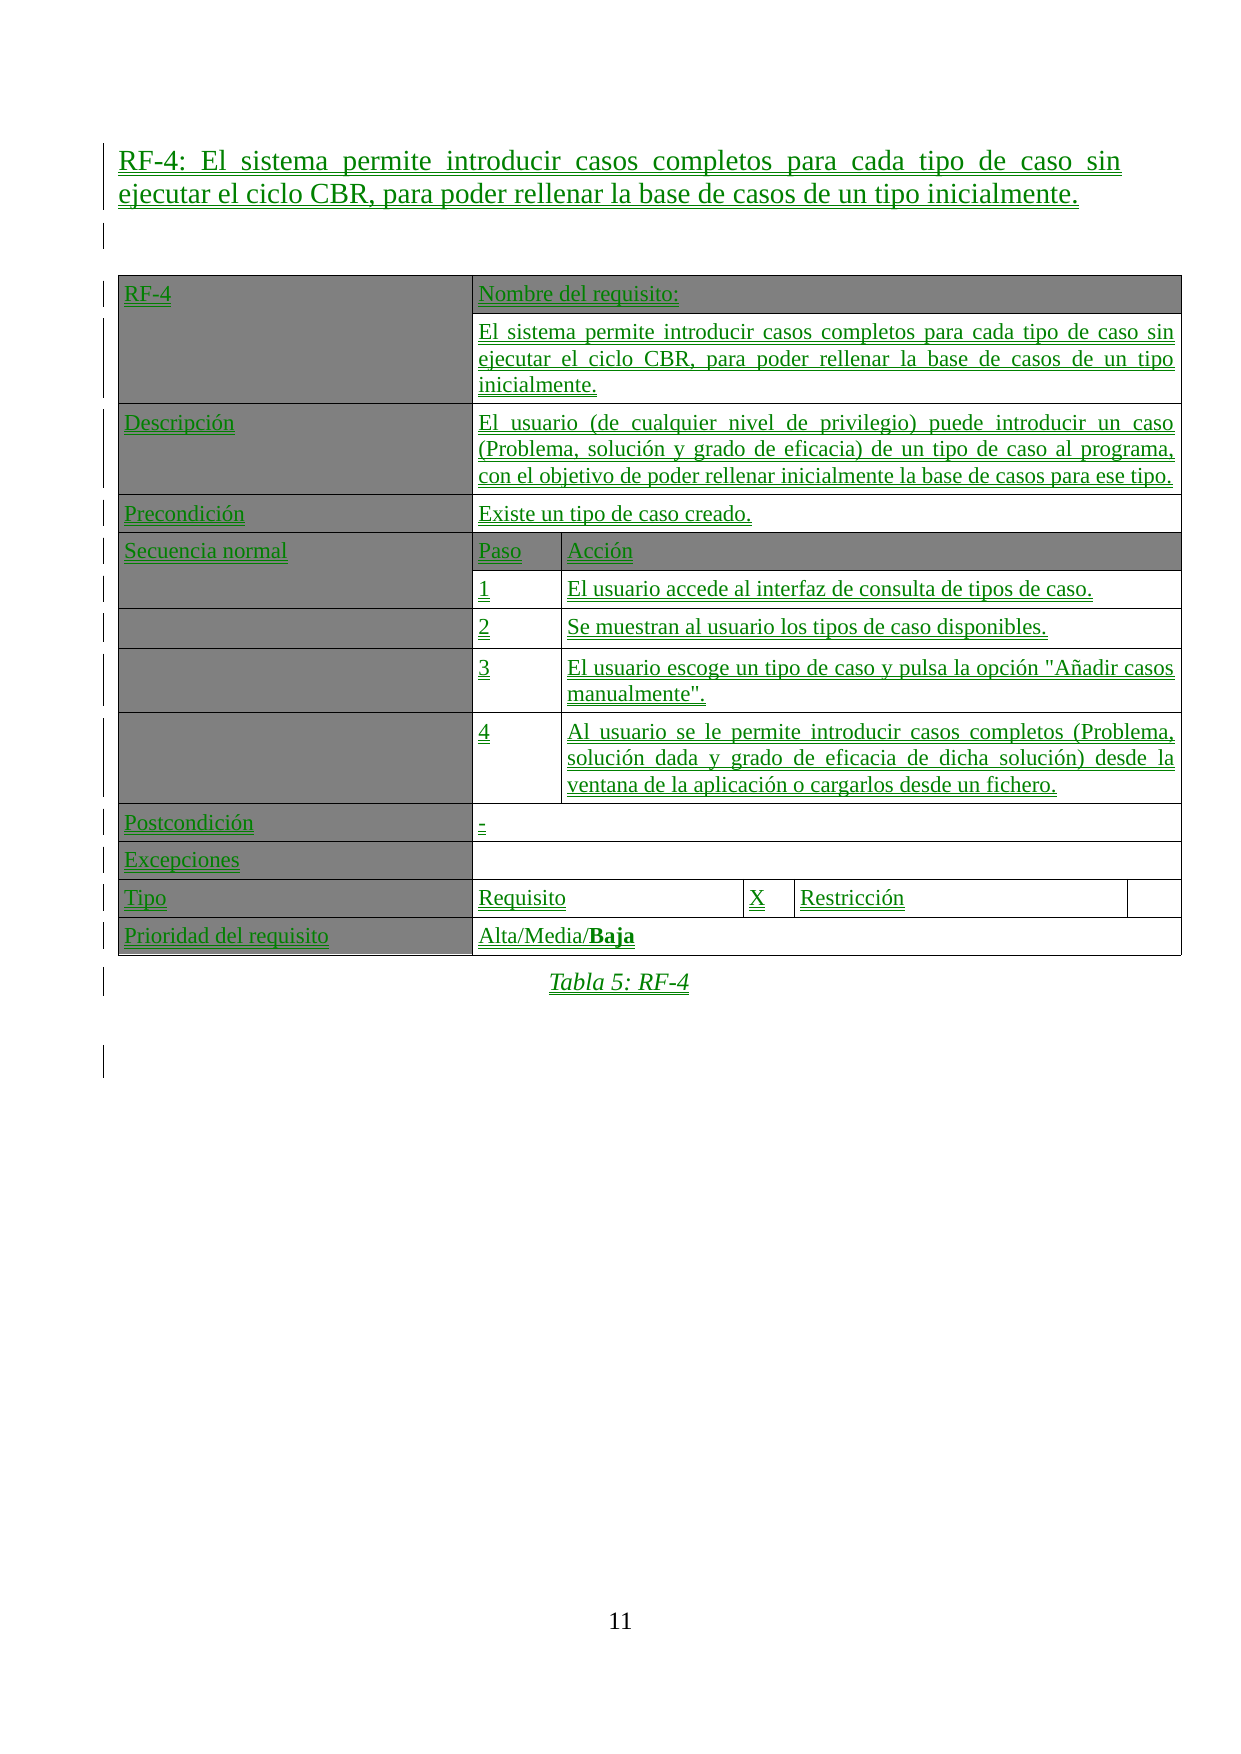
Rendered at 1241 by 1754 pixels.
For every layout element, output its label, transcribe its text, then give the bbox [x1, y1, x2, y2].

table_cell Precondición [119, 495, 472, 532]
table_cell [1128, 880, 1181, 917]
table_cell 4 [473, 713, 561, 803]
table_cell Postcondición [119, 804, 472, 841]
table_cell Excepciones [119, 842, 472, 879]
table_cell El usuario escoge un tipo de caso y pulsa la opción "Añadir casos manualmente". [562, 649, 1181, 712]
table_header RF-4 [119, 276, 472, 403]
table_cell Descripción [119, 404, 472, 494]
table_cell Paso [473, 533, 561, 570]
table_cell Se muestran al usuario los tipos de caso disponibles. [562, 609, 1181, 648]
table_cell 1 [473, 571, 561, 608]
table_cell El usuario accede al interfaz de consulta de tipos de caso. [562, 571, 1181, 608]
table_cell Tipo [119, 880, 472, 917]
table_cell Restricción [795, 880, 1127, 917]
table_cell X [744, 880, 794, 917]
table_cell Acción [562, 533, 1181, 570]
table_cell Alta/Media/Baja [473, 918, 1181, 954]
table_cell 3 [473, 649, 561, 712]
subtitle ejecutar el ciclo CBR, para poder rellenar la base de casos de un tipo inicialmente. [118, 176, 1122, 210]
table_cell 2 [473, 609, 561, 648]
table_cell [473, 842, 1181, 879]
table_cell Existe un tipo de caso creado. [473, 495, 1181, 532]
table_cell El sistema permite introducir casos completos para cada tipo de caso sin ejecutar el ciclo CBR, para poder rellenar la base de casos de un tipo inicialmente. [473, 314, 1181, 403]
table_header Nombre del requisito: [473, 276, 1181, 313]
table_cell Secuencia normal [119, 533, 472, 608]
table_cell - [473, 804, 1181, 841]
table_cell El usuario (de cualquier nivel de privilegio) puede introducir un caso (Problema, solución y grado de eficacia) de un tipo de caso al programa, con el objetivo de poder rellenar inicialmente la base de casos para ese tipo. [473, 404, 1181, 494]
table_cell Requisito [473, 880, 743, 917]
table_cell [119, 609, 472, 648]
text Tabla 5: RF-4 [118, 967, 1122, 996]
subtitle RF-4: El sistema permite introducir casos completos para cada tipo de caso sin [118, 143, 1122, 172]
table_cell [119, 713, 472, 803]
table_cell Al usuario se le permite introducir casos completos (Problema, solución dada y grado de eficacia de dicha solución) desde la ventana de la aplicación o cargarlos desde un fichero. [562, 713, 1181, 803]
table_cell [119, 649, 472, 712]
table_cell Prioridad del requisito [119, 918, 472, 954]
